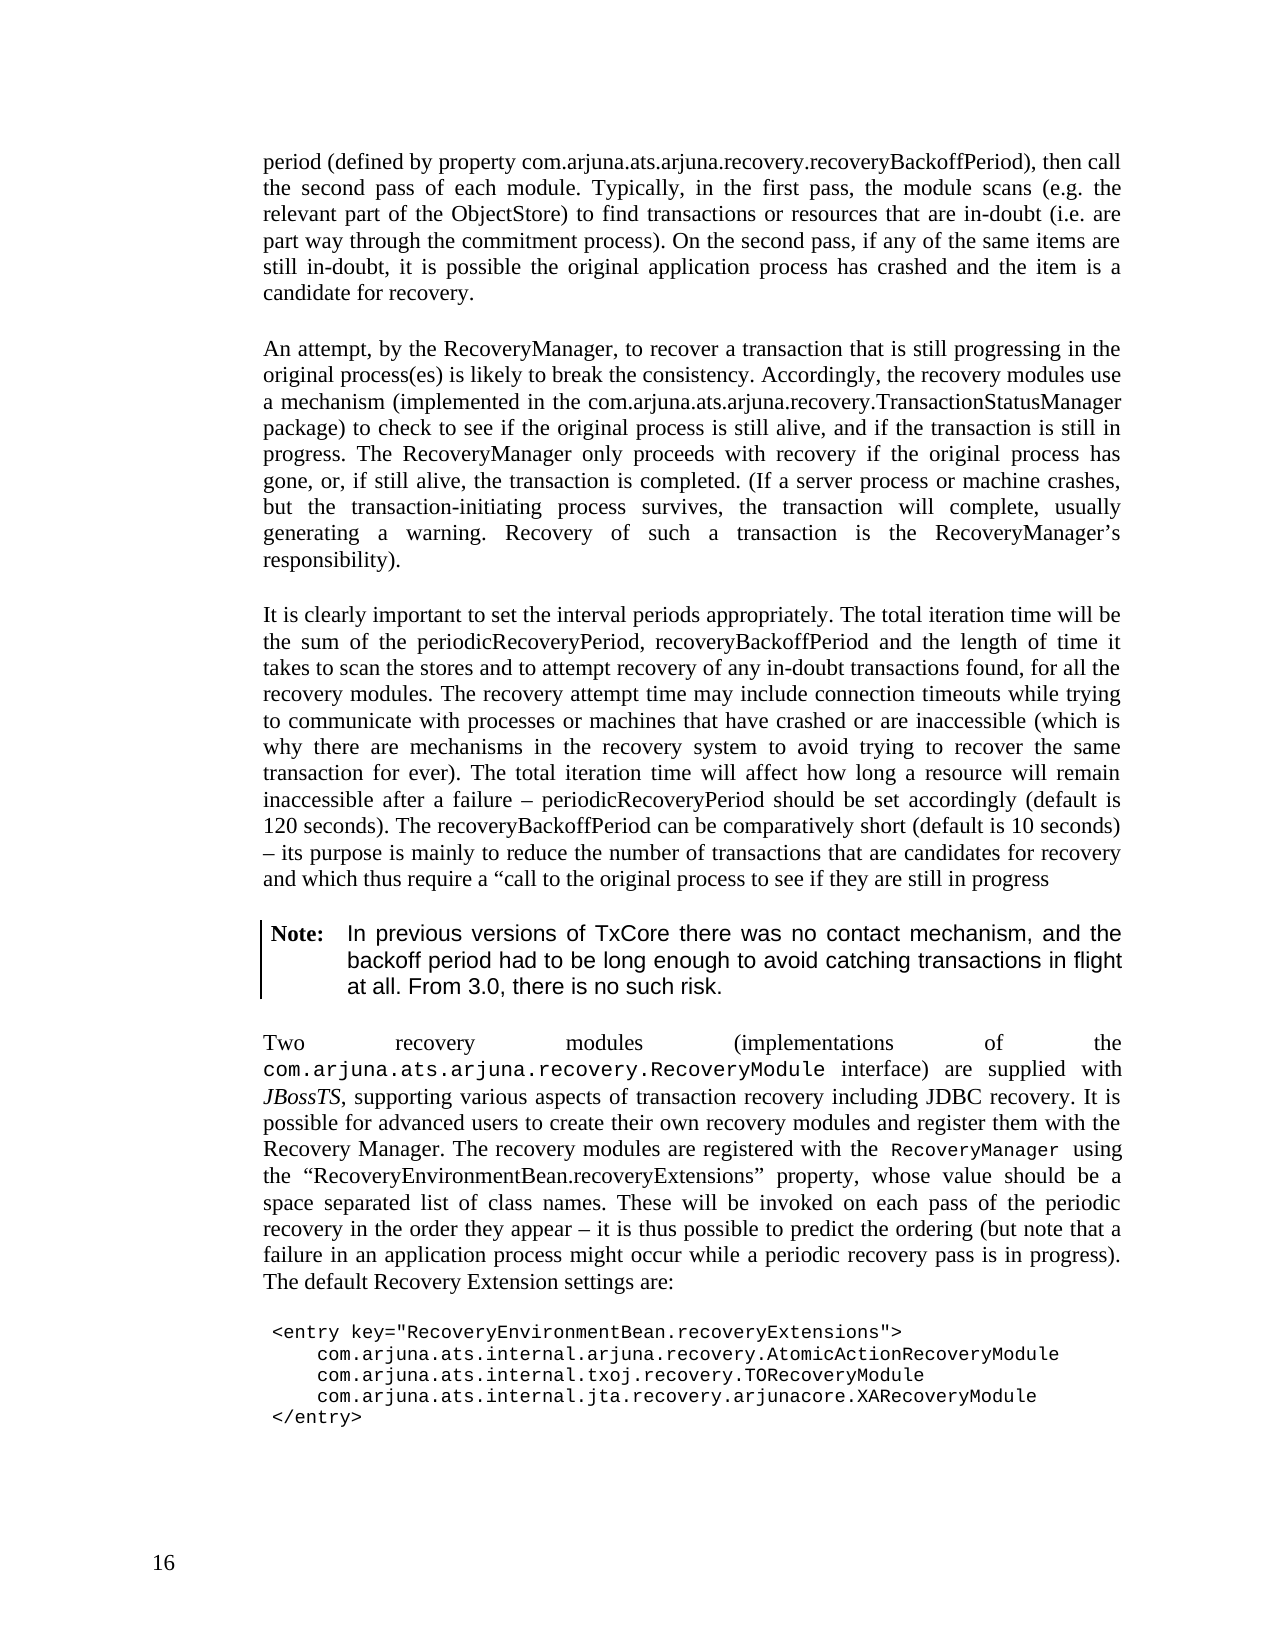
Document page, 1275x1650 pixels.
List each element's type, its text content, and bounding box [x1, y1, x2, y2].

text Two recovery modules (implementations of the com.arjuna.ats.arjuna.recovery.RecoveryModule interface) are supplied with JBossTS, supporting various aspects of transaction recovery including JDBC recovery. It is possible for advanced users to create their own recovery modules and register them with the Recovery Manager. The recovery modules are registered with the RecoveryManager using the “RecoveryEnvironmentBean.recoveryExtensions” property, whose value should be a space separated list of class names. These will be invoked on each pass of the periodic recovery in the order they appear – it is thus possible to predict the ordering (but note that a failure in an application process might occur while a periodic recovery pass is in progress). The default Recovery Extension settings are: [263, 1029, 1122, 1294]
text It is clearly important to set the interval periods appropriately. The total iteration time will be the sum of the periodicRecoveryPeriod, recoveryBackoffPeriod and the length of time it takes to scan the stores and to attempt recovery of any in-doubt transactions found, for all the recovery modules. The recovery attempt time may include connection timeouts while trying to communicate with processes or machines that have crashed or are inaccessible (which is why there are mechanisms in the recovery system to avoid trying to recover the same transaction for ever). The total iteration time will affect how long a resource will remain inaccessible after a failure – periodicRecoveryPeriod should be set accordingly (default is 120 seconds). The recoveryBackoffPeriod can be comparatively short (default is 10 seconds) – its purpose is mainly to reduce the number of transactions that are candidates for recovery and which thus require a “call to the original process to see if they are still in progress [263, 601, 1122, 891]
text period (defined by property com.arjuna.ats.arjuna.recovery.recoveryBackoffPeriod), then call the second pass of each module. Typically, in the first pass, the module scans (e.g. the relevant part of the ObjectStore) to find transactions or resources that are in-doubt (i.e. are part way through the commitment process). On the second pass, if any of the same items are still in-doubt, it is possible the original application process has crashed and the item is a candidate for recovery. [263, 148, 1122, 306]
text com.arjuna.ats.internal.arjuna.recovery.AtomicActionRecoveryModule [272, 1344, 1122, 1366]
text </entry> [272, 1408, 1122, 1429]
text <entry key="RecoveryEnvironmentBean.recoveryExtensions"> [272, 1323, 1122, 1344]
list In previous versions of TxCore there was no contact mechanism, and the backoff period had to be long enough to avoid catching transactions in flight at all. From 3.0, there is no such risk. [262, 920, 1122, 999]
text com.arjuna.ats.internal.txoj.recovery.TORecoveryModule [272, 1366, 1122, 1387]
text com.arjuna.ats.internal.jta.recovery.arjunacore.XARecoveryModule [272, 1387, 1122, 1408]
text An attempt, by the RecoveryManager, to recover a transaction that is still progressing in the original process(es) is likely to break the consistency. Accordingly, the recovery modules use a mechanism (implemented in the com.arjuna.ats.arjuna.recovery.TransactionStatusManager package) to check to see if the original process is still alive, and if the transaction is still in progress. The RecoveryManager only proceeds with recovery if the original process has gone, or, if still alive, the transaction is completed. (If a server process or machine crashes, but the transaction-initiating process survives, the transaction will complete, usually generating a warning. Recovery of such a transaction is the RecoveryManager’s responsibility). [263, 335, 1122, 572]
